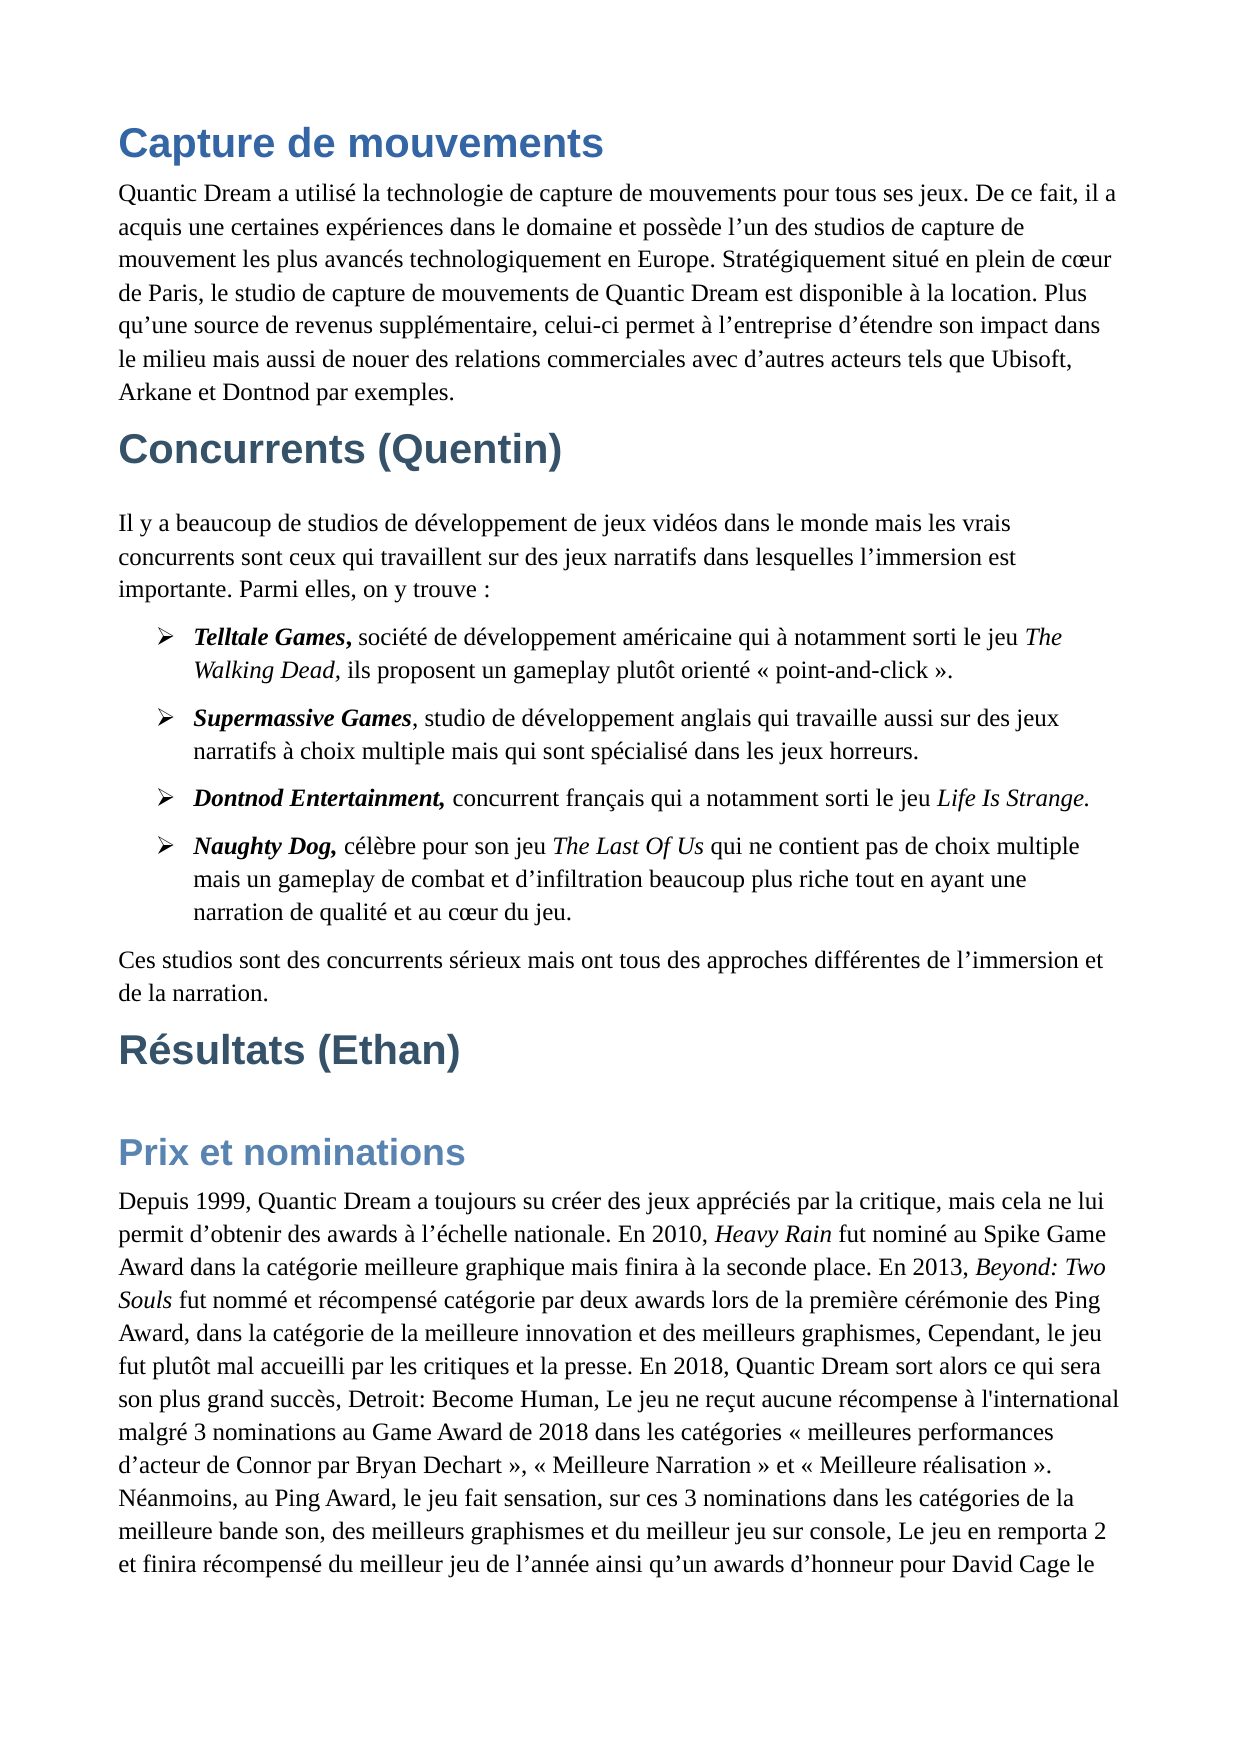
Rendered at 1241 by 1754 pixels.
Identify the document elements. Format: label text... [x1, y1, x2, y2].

subtitle Résultats (Ethan) [118, 1025, 1122, 1073]
list Dontnod Entertainment, concurrent français qui a notamment sorti le jeu Life Is Strange. [156, 783, 1122, 812]
text Depuis 1999, Quantic Dream a toujours su créer des jeux appréciés par la critique, mais cela ne lui permit d’obtenir des awards à l’échelle nationale. En 2010, Heavy Rain fut nominé au Spike Game Award dans la catégorie meilleure graphique mais finira à la seconde place. En 2013, Beyond: Two Souls fut nommé et récompensé catégorie par deux awards lors de la première cérémonie des Ping Award, dans la catégorie de la meilleure innovation et des meilleurs graphismes, Cependant, le jeu fut plutôt mal accueilli par les critiques et la presse. En 2018, Quantic Dream sort alors ce qui sera son plus grand succès, Detroit: Become Human, Le jeu ne reçut aucune récompense à l'international malgré 3 nominations au Game Award de 2018 dans les catégories « meilleures performances d’acteur de Connor par Bryan Dechart », « Meilleure Narration » et « Meilleure réalisation ». Néanmoins, au Ping Award, le jeu fait sensation, sur ces 3 nominations dans les catégories de la meilleure bande son, des meilleurs graphismes et du meilleur jeu sur console, Le jeu en remporta 2 et finira récompensé du meilleur jeu de l’année ainsi qu’un awards d’honneur pour David Cage le [118, 1186, 1122, 1578]
list Telltale Games, société de développement américaine qui à notamment sorti le jeu The Walking Dead, ils proposent un gameplay plutôt orienté « point-and-click ». [156, 622, 1122, 684]
list Naughty Dog, célèbre pour son jeu The Last Of Us qui ne contient pas de choix multiple mais un gameplay de combat et d’infiltration beaucoup plus riche tout en ayant une narration de qualité et au cœur du jeu. [156, 831, 1122, 926]
text Il y a beaucoup de studios de développement de jeux vidéos dans le monde mais les vrais concurrents sont ceux qui travaillent sur des jeux narratifs dans lesquelles l’immersion est importante. Parmi elles, on y trouve : [118, 508, 1122, 603]
text Ces studios sont des concurrents sérieux mais ont tous des approches différentes de l’immersion et de la narration. [118, 945, 1122, 1006]
list Supermassive Games, studio de développement anglais qui travaille aussi sur des jeux narratifs à choix multiple mais qui sont spécialisé dans les jeux horreurs. [156, 703, 1122, 764]
text Quantic Dream a utilisé la technologie de capture de mouvements pour tous ses jeux. De ce fait, il a acquis une certaines expériences dans le domaine et possède l’un des studios de capture de mouvement les plus avancés technologiquement en Europe. Stratégiquement situé en plein de cœur de Paris, le studio de capture de mouvements de Quantic Dream est disponible à la location. Plus qu’une source de revenus supplémentaire, celui-ci permet à l’entreprise d’étendre son impact dans le milieu mais aussi de nouer des relations commerciales avec d’autres acteurs tels que Ubisoft, Arkane et Dontnod par exemples. [118, 178, 1122, 405]
subtitle Prix et nominations [118, 1130, 1122, 1173]
subtitle Capture de mouvements [118, 118, 1122, 166]
subtitle Concurrents (Quentin) [118, 424, 1122, 472]
